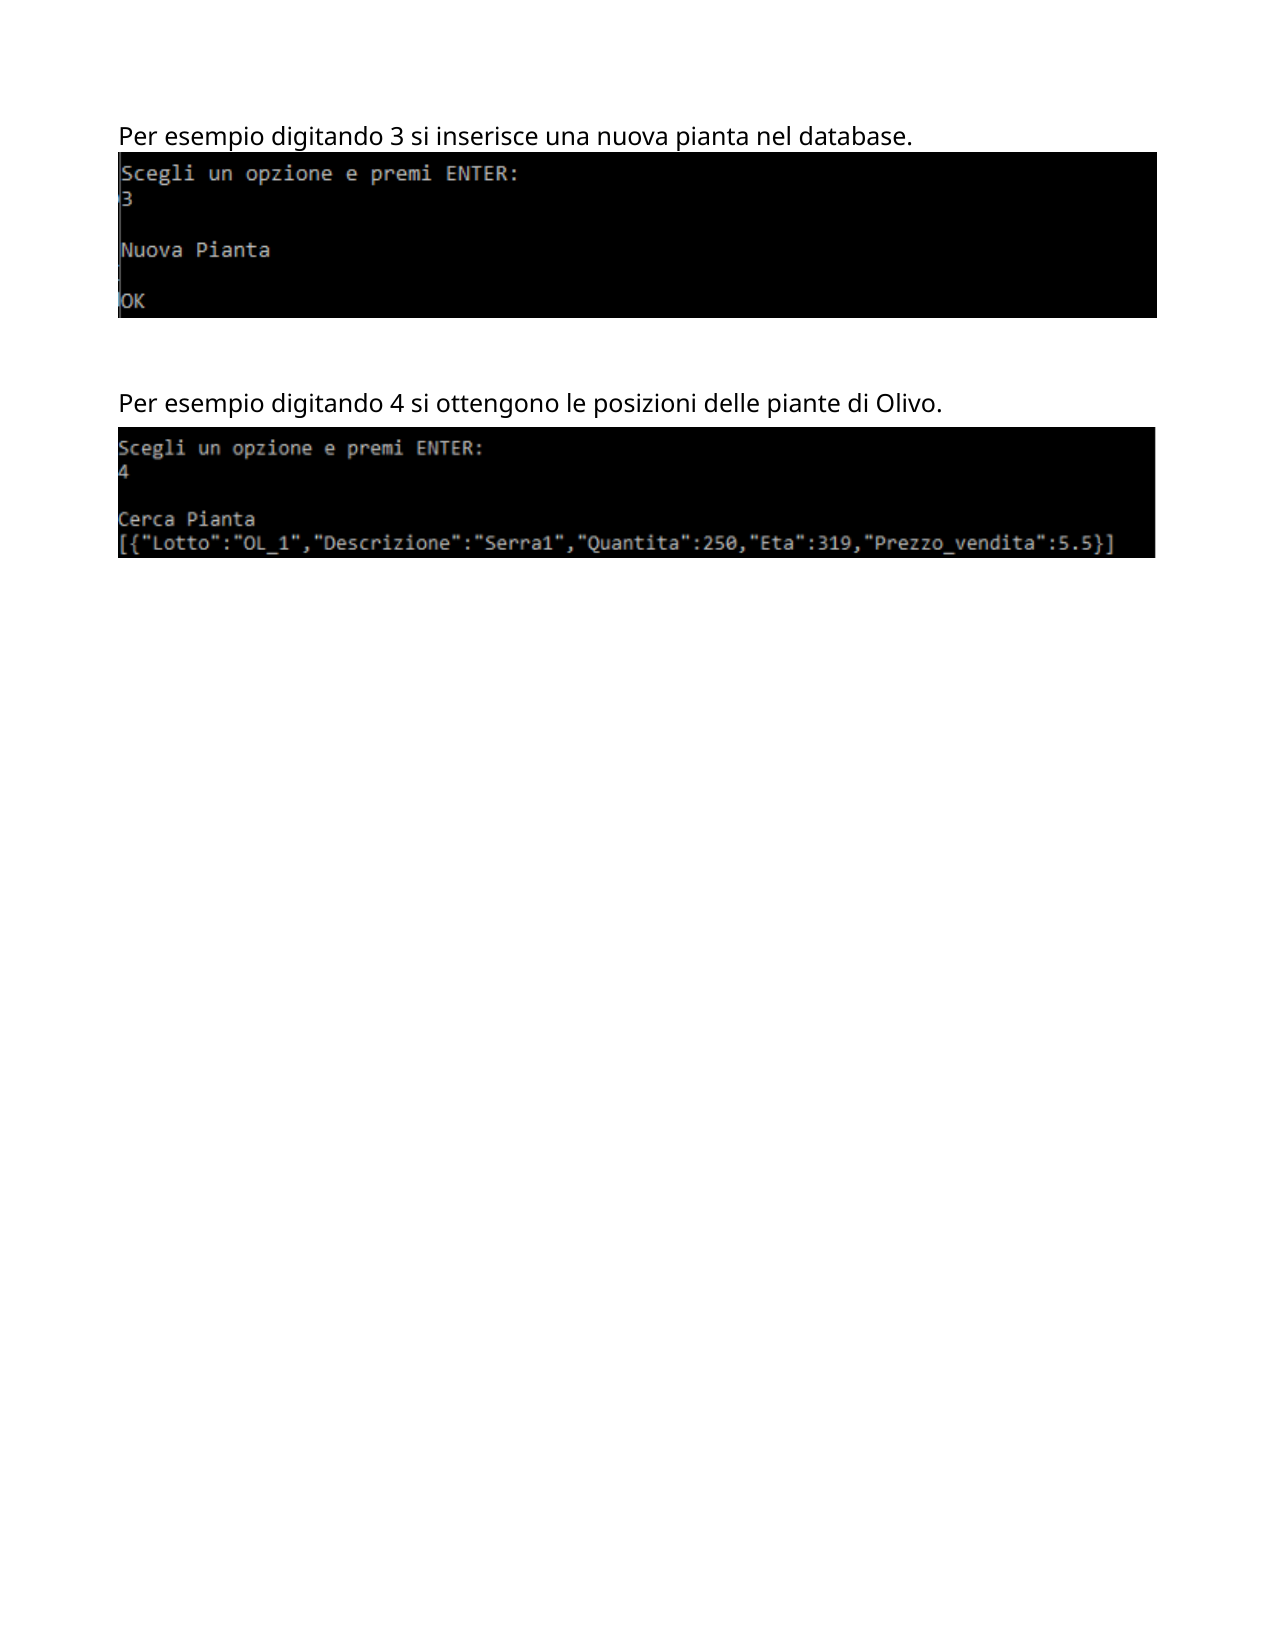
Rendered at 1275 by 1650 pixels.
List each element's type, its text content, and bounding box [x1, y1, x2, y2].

text Per esempio digitando 3 si inserisce una nuova pianta nel database. [118, 118, 1157, 152]
text Per esempio digitando 4 si ottengono le posizioni delle piante di Olivo. [118, 386, 1157, 420]
